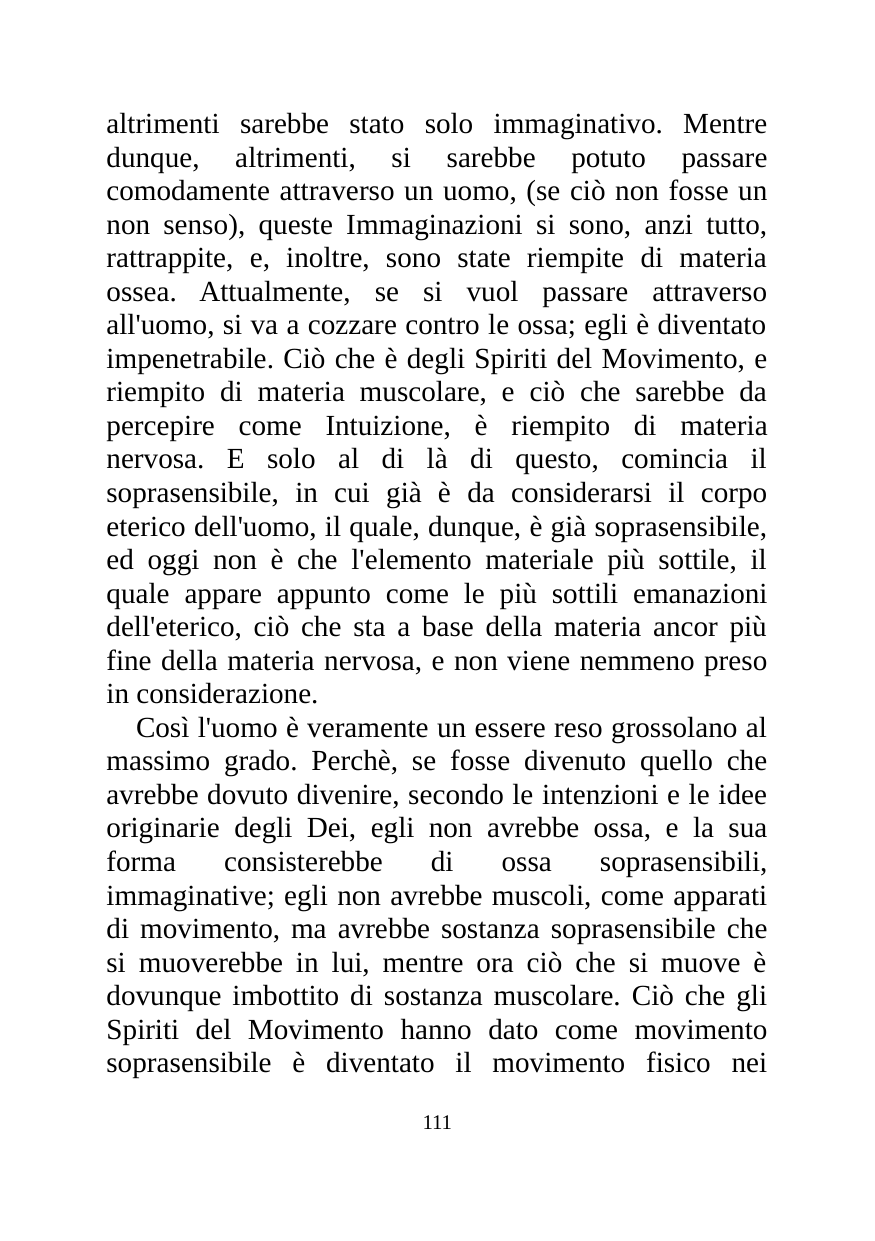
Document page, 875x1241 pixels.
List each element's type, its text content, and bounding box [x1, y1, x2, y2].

text altrimenti sarebbe stato solo immaginativo. Mentre dunque, altrimenti, si sarebbe potuto passare comodamente attraverso un uomo, (se ciò non fosse un non senso), queste Immaginazioni si sono, anzi tutto, rattrappite, e, inoltre, sono state riempite di materia ossea. Attualmente, se si vuol passare attraverso all'uomo, si va a cozzare contro le ossa; egli è diventato impenetrabile. Ciò che è degli Spiriti del Movimento, e riempito di materia muscolare, e ciò che sarebbe da percepire come Intuizione, è riempito di materia nervosa. E solo al di là di questo, comincia il soprasensibile, in cui già è da considerarsi il corpo eterico dell'uomo, il quale, dunque, è già soprasensibile, ed oggi non è che l'elemento materiale più sottile, il quale appare appunto come le più sottili emanazioni dell'eterico, ciò che sta a base della materia ancor più fine della materia nervosa, e non viene nemmeno preso in considerazione. [106, 106, 768, 710]
text Così l'uomo è veramente un essere reso grossolano al massimo grado. Perchè, se fosse divenuto quello che avrebbe dovuto divenire, secondo le intenzioni e le idee originarie degli Dei, egli non avrebbe ossa, e la sua forma consisterebbe di ossa soprasensibili, immaginative; egli non avrebbe muscoli, come apparati di movimento, ma avrebbe sostanza soprasensibile che si muoverebbe in lui, mentre ora ciò che si muove è dovunque imbottito di sostanza muscolare. Ciò che gli Spiriti del Movimento hanno dato come movimento soprasensibile è diventato il movimento fisico nei [106, 710, 768, 1079]
